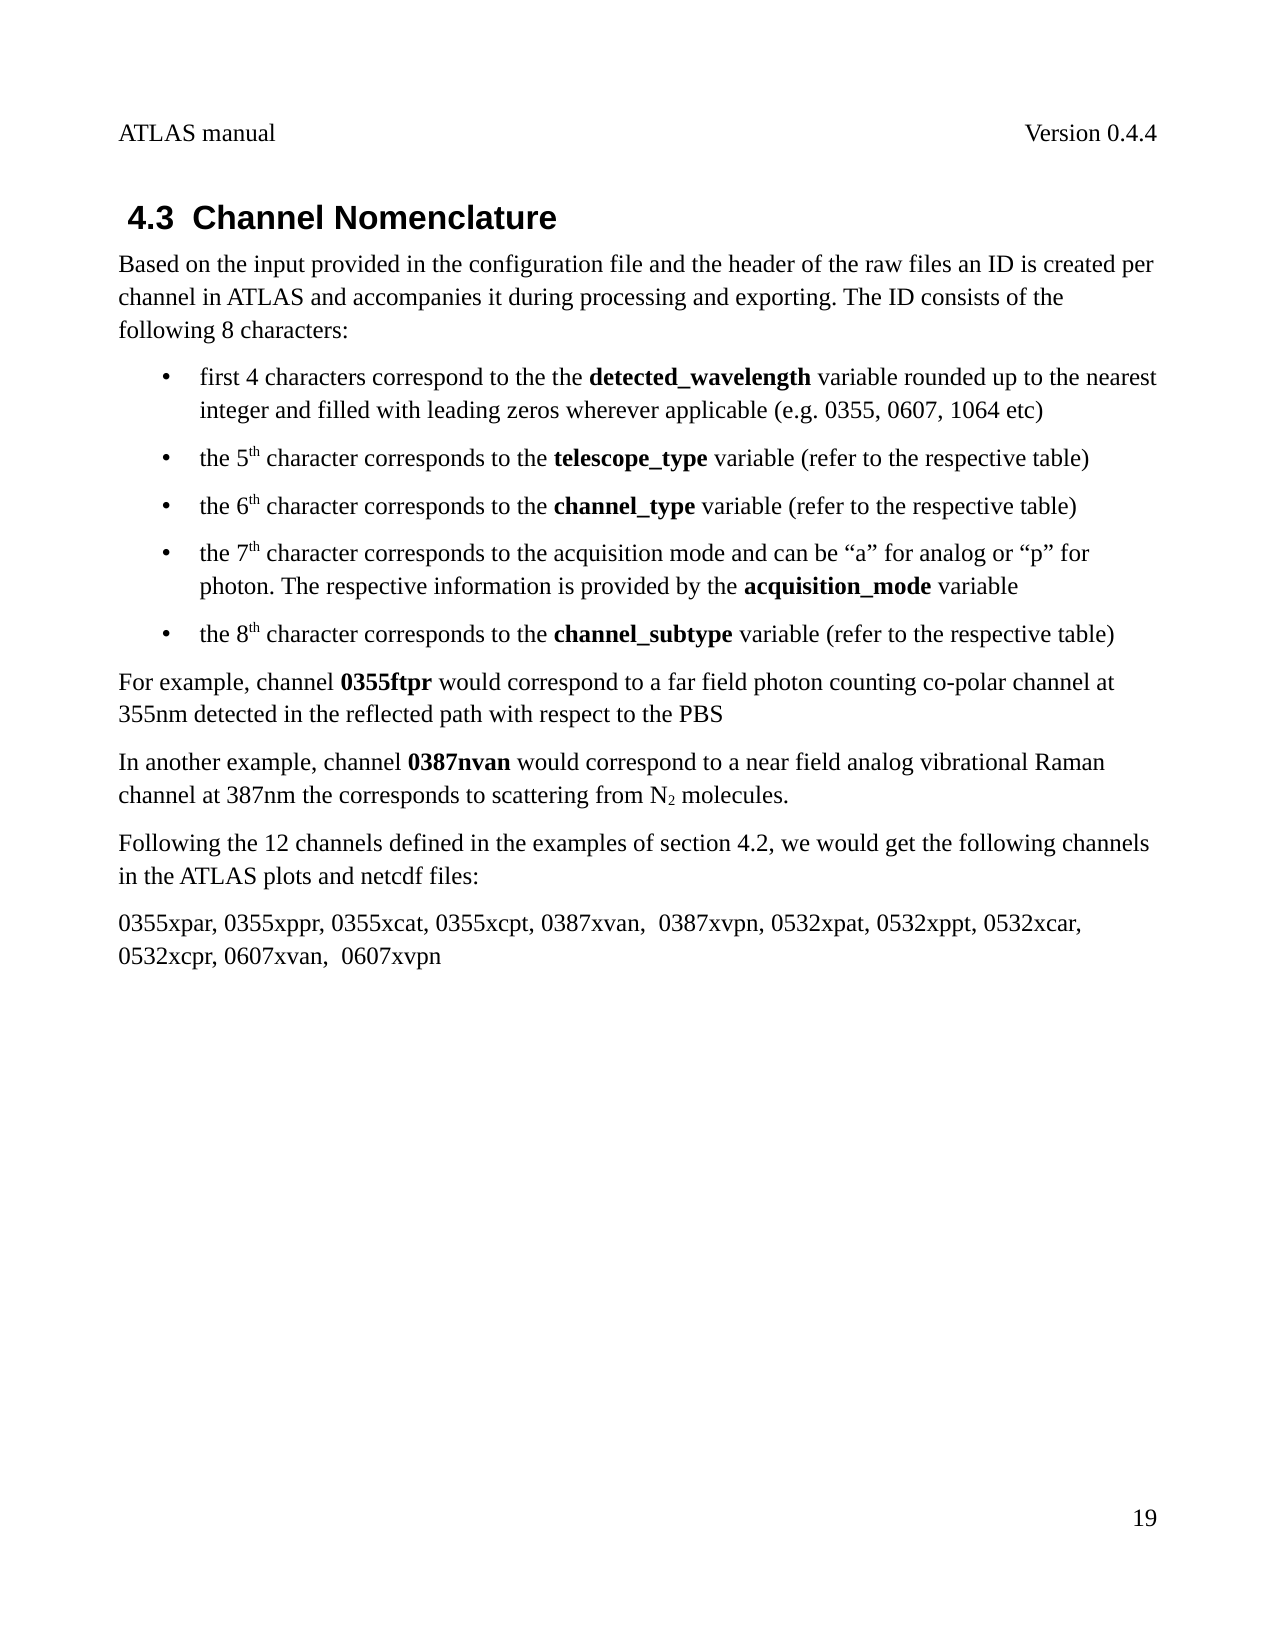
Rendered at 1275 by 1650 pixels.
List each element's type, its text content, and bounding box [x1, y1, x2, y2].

text 0355xpar, 0355xppr, 0355xcat, 0355xcpt, 0387xvan, 0387xvpn, 0532xpat, 0532xppt, 0532xcar, 0532xcpr, 0607xvan, 0607xvpn [118, 908, 1157, 970]
list the 5th character corresponds to the telescope_type variable (refer to the respective table) [162, 443, 1157, 472]
list the 6th character corresponds to the channel_type variable (refer to the respective table) [162, 491, 1157, 519]
list the 7th character corresponds to the acquisition mode and can be “a” for analog or “p” for photon. The respective information is provided by the acquisition_mode variable [162, 538, 1157, 600]
text Following the 12 channels defined in the examples of section 4.2, we would get the following channels in the ATLAS plots and netcdf files: [118, 828, 1157, 889]
subtitle Channel Nomenclature [118, 198, 1157, 236]
text For example, channel 0355ftpr would correspond to a far field photon counting co-polar channel at 355nm detected in the reflected path with respect to the PBS [118, 667, 1157, 728]
list first 4 characters correspond to the the detected_wavelength variable rounded up to the nearest integer and filled with leading zeros wherever applicable (e.g. 0355, 0607, 1064 etc) [162, 362, 1157, 424]
text In another example, channel 0387nvan would correspond to a near field analog vibrational Raman channel at 387nm the corresponds to scattering from N2 molecules. [118, 747, 1157, 809]
list the 8th character corresponds to the channel_subtype variable (refer to the respective table) [162, 619, 1157, 648]
text Based on the input provided in the configuration file and the header of the raw files an ID is created per channel in ATLAS and accompanies it during processing and exporting. The ID consists of the following 8 characters: [118, 249, 1157, 344]
